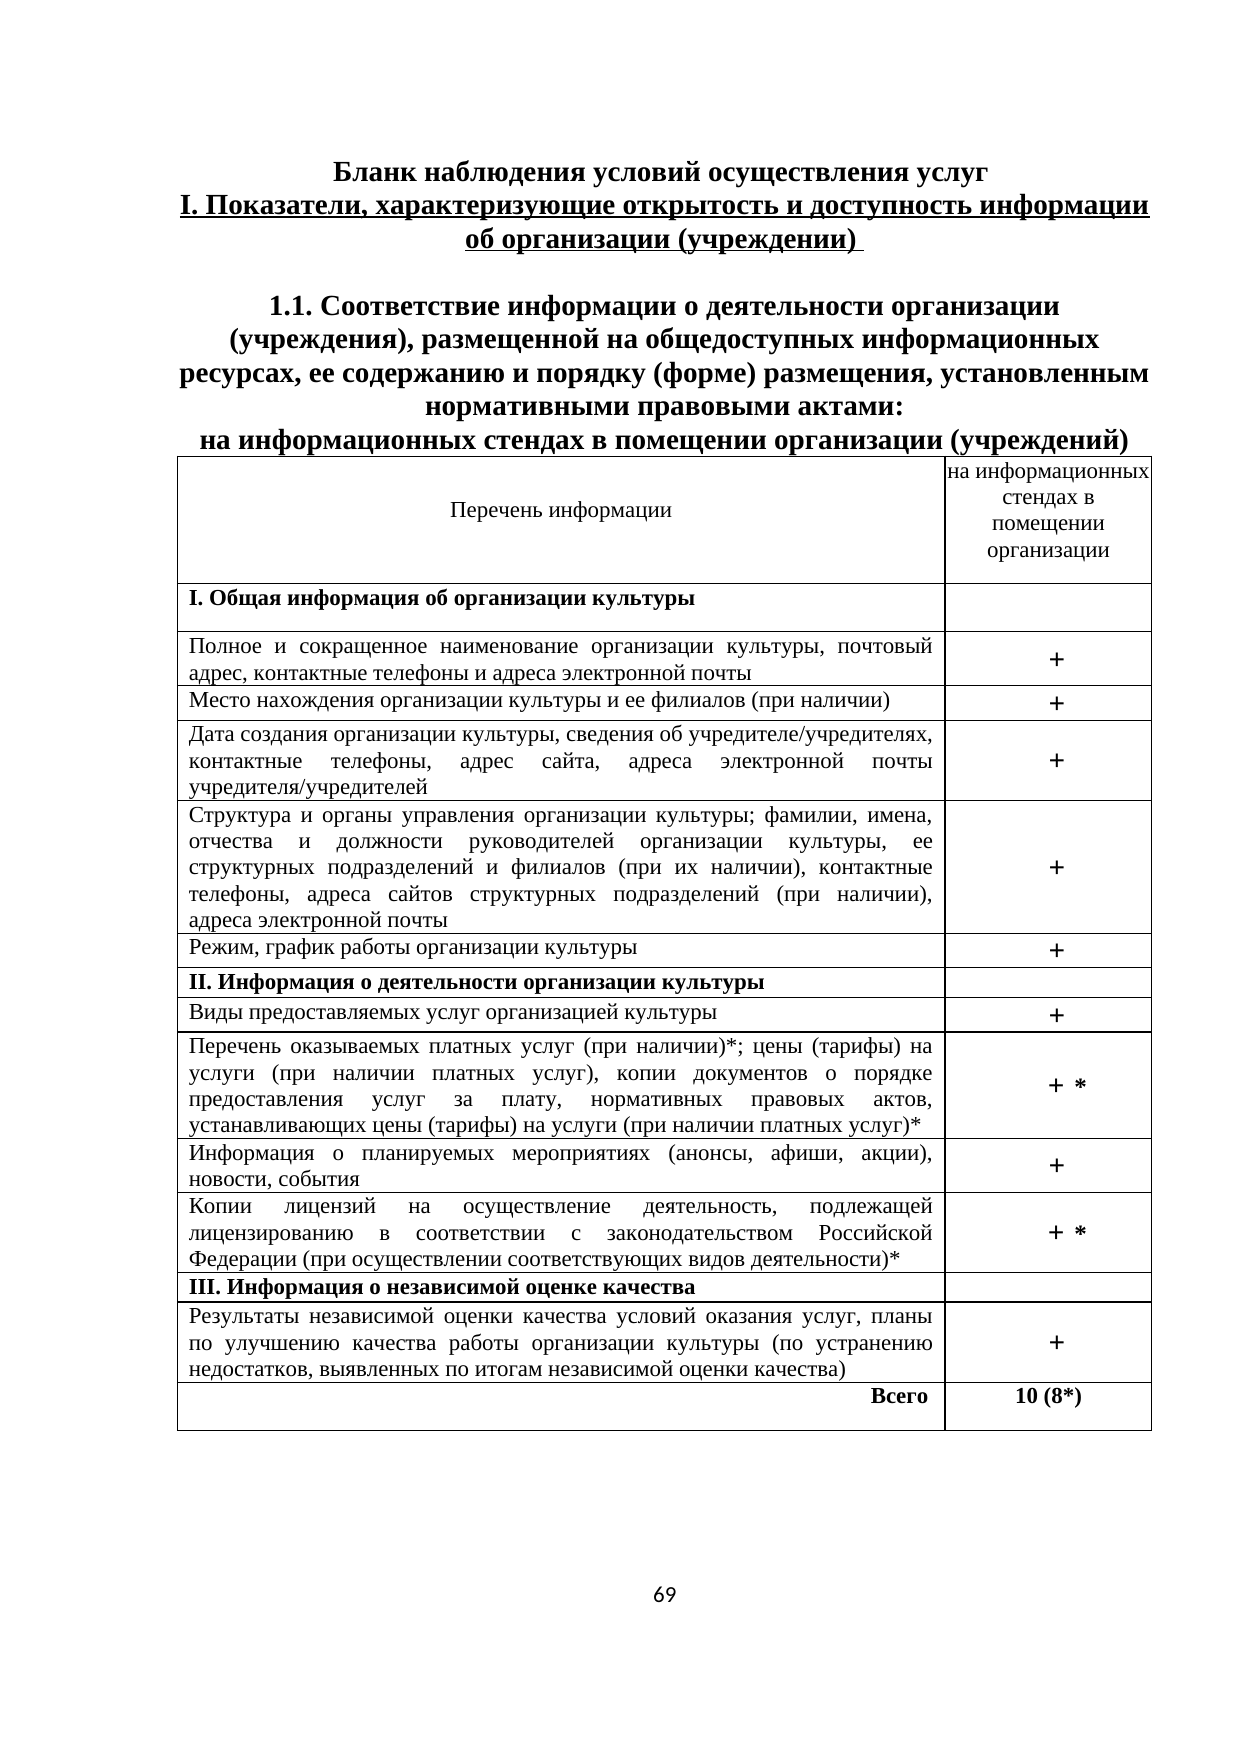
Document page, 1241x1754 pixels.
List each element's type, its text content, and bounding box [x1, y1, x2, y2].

table_header на информационных стендах в помещении организации [946, 457, 1151, 583]
table_cell [946, 968, 1151, 997]
text на информационных стендах в помещении организации (учреждений) [177, 422, 1152, 456]
table_cell [946, 584, 1151, 631]
text 1.1. Соответствие информации о деятельности организации (учреждения), размещенной на общедоступных информационных ресурсах, ее содержанию и порядку (форме) размещения, установленным нормативными правовыми актами: [177, 288, 1152, 422]
table_cell [946, 1273, 1151, 1301]
table_cell Место нахождения организации культуры и ее филиалов (при наличии) [178, 686, 944, 719]
table_header Перечень информации [178, 457, 944, 583]
table_cell II. Информация о деятельности организации культуры [178, 968, 944, 997]
table_cell [946, 998, 1151, 1031]
table_cell Виды предоставляемых услуг организацией культуры [178, 998, 944, 1031]
table_cell [946, 686, 1151, 719]
table_cell Всего [178, 1383, 944, 1430]
table_cell [946, 934, 1151, 967]
text I. Показатели, характеризующие открытость и доступность информации об организации (учреждении) [177, 187, 1152, 254]
table_cell [946, 1139, 1151, 1192]
table_cell [946, 1303, 1151, 1382]
table_cell [946, 801, 1151, 932]
table_cell * [946, 1193, 1151, 1272]
table_cell [946, 632, 1151, 685]
table_cell Режим, график работы организации культуры [178, 934, 944, 967]
table_cell * [946, 1033, 1151, 1138]
text Бланк наблюдения условий осуществления услуг [177, 154, 1152, 187]
table_cell 10 (8*) [946, 1383, 1151, 1430]
table_cell III. Информация о независимой оценке качества [178, 1273, 944, 1301]
table_cell [946, 721, 1151, 799]
table_cell I. Общая информация об организации культуры [178, 584, 944, 631]
